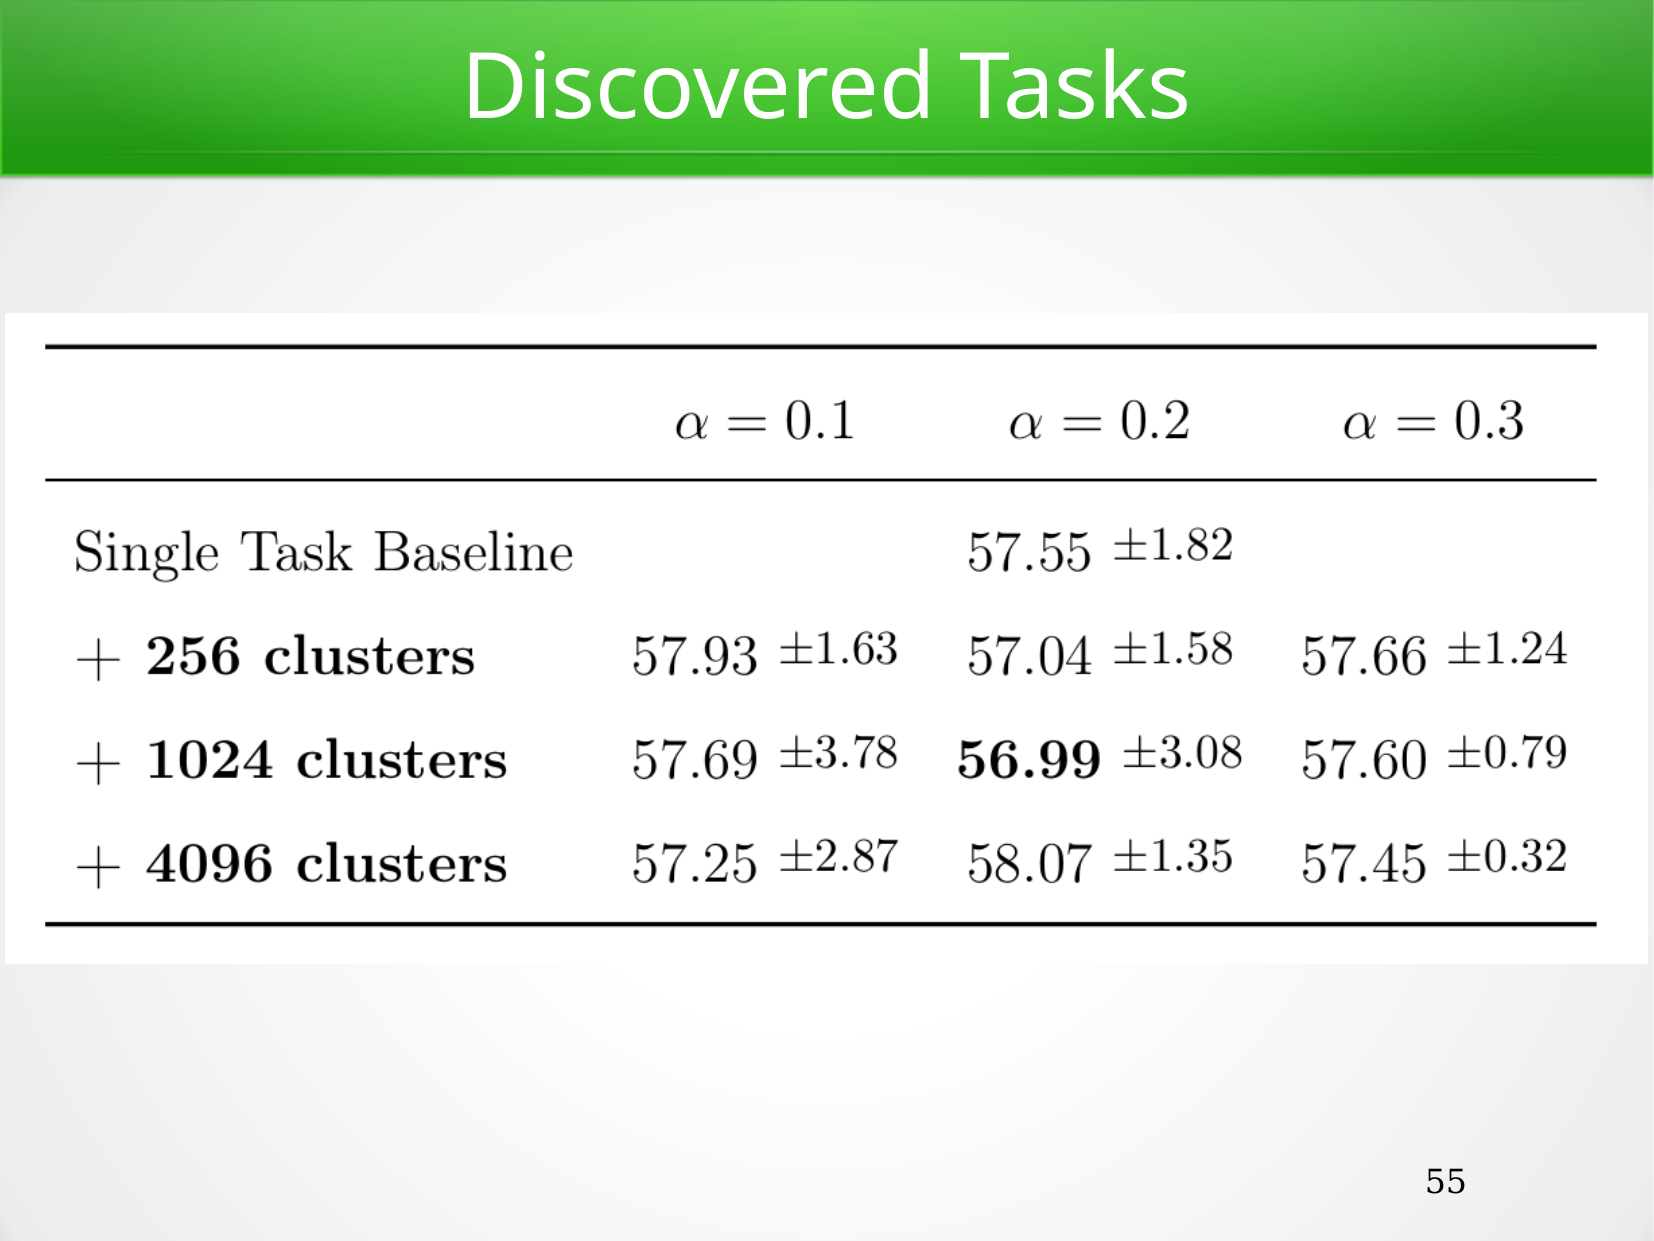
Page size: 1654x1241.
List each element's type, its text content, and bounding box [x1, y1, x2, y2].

title Discovered Tasks [82, 11, 1571, 154]
picture [0, 0, 1654, 1241]
